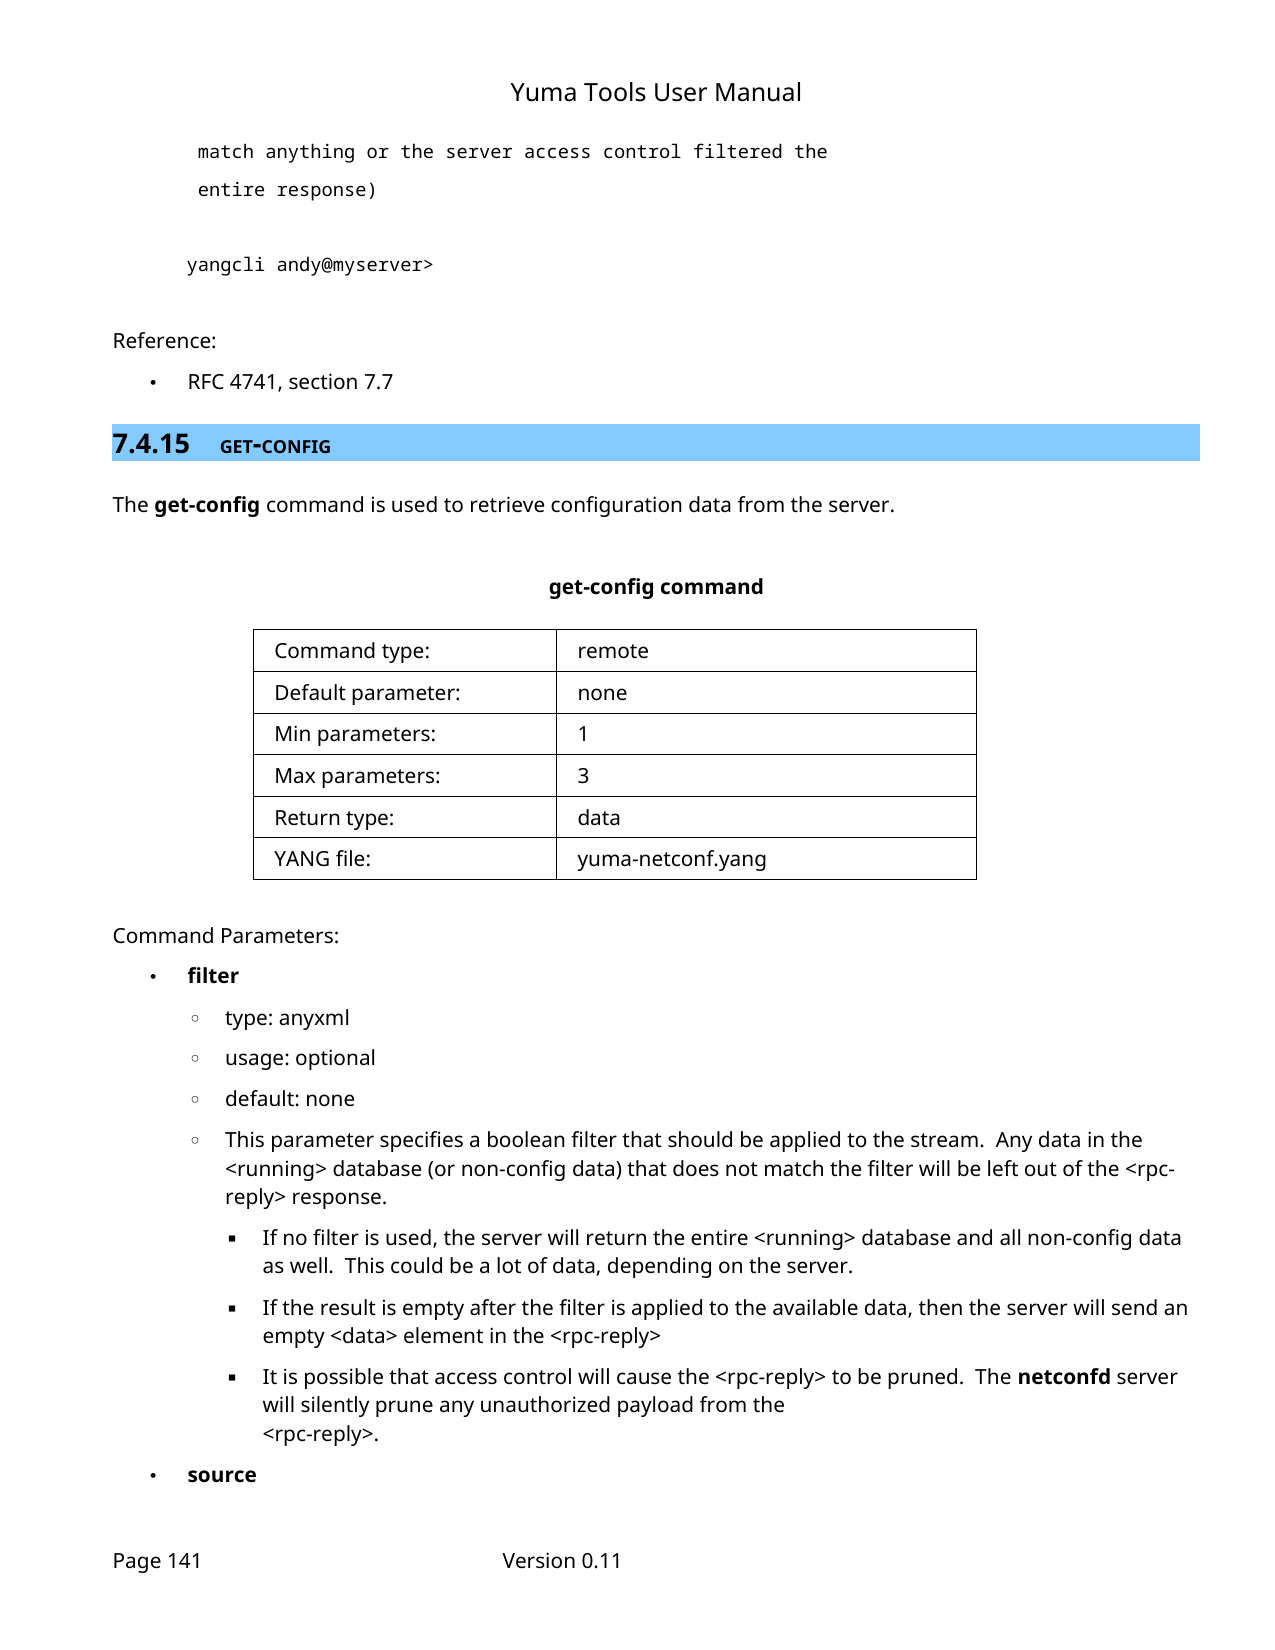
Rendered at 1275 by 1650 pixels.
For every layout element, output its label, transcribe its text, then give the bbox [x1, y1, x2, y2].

list filter [150, 962, 1200, 990]
text Reference: [112, 326, 1200, 354]
text yangcli andy@myserver> [112, 251, 1200, 277]
table_cell 3 [557, 755, 976, 796]
text match anything or the server access control filtered the [112, 138, 1200, 164]
list type: anyxml [187, 1003, 1200, 1031]
subtitle get-config [112, 424, 1200, 461]
text Command Parameters: [112, 921, 1200, 949]
list RFC 4741, section 7.7 [150, 367, 1200, 395]
text entire response) [112, 176, 1200, 202]
list default: none [187, 1084, 1200, 1113]
table_header Command type: [254, 630, 556, 671]
list usage: optional [187, 1043, 1200, 1072]
table_cell Max parameters: [254, 755, 556, 796]
table_cell yuma-netconf.yang [557, 838, 976, 879]
table_cell 1 [557, 714, 976, 754]
table_cell none [557, 672, 976, 712]
table_header remote [557, 630, 976, 671]
subtitle get-config command [127, 572, 1185, 601]
table_cell data [557, 797, 976, 837]
list If no filter is used, the server will return the entire <running> database and all non-config data as well. This could be a lot of data, depending on the server. [225, 1223, 1200, 1280]
table_cell Min parameters: [254, 714, 556, 754]
list source [150, 1460, 1200, 1488]
list This parameter specifies a boolean filter that should be applied to the stream. Any data in the <running> database (or non-config data) that does not match the filter will be left out of the <rpc-reply> response. [187, 1125, 1200, 1211]
table_cell Return type: [254, 797, 556, 837]
list If the result is empty after the filter is applied to the available data, then the server will send an empty <data> element in the <rpc-reply> [225, 1293, 1200, 1349]
table_cell Default parameter: [254, 672, 556, 712]
table_cell YANG file: [254, 838, 556, 879]
text The get-config command is used to retrieve configuration data from the server. [112, 491, 1200, 519]
list It is possible that access control will cause the <rpc-reply> to be pruned. The netconfd server will silently prune any unauthorized payload from the <rpc-reply>. [225, 1362, 1200, 1447]
